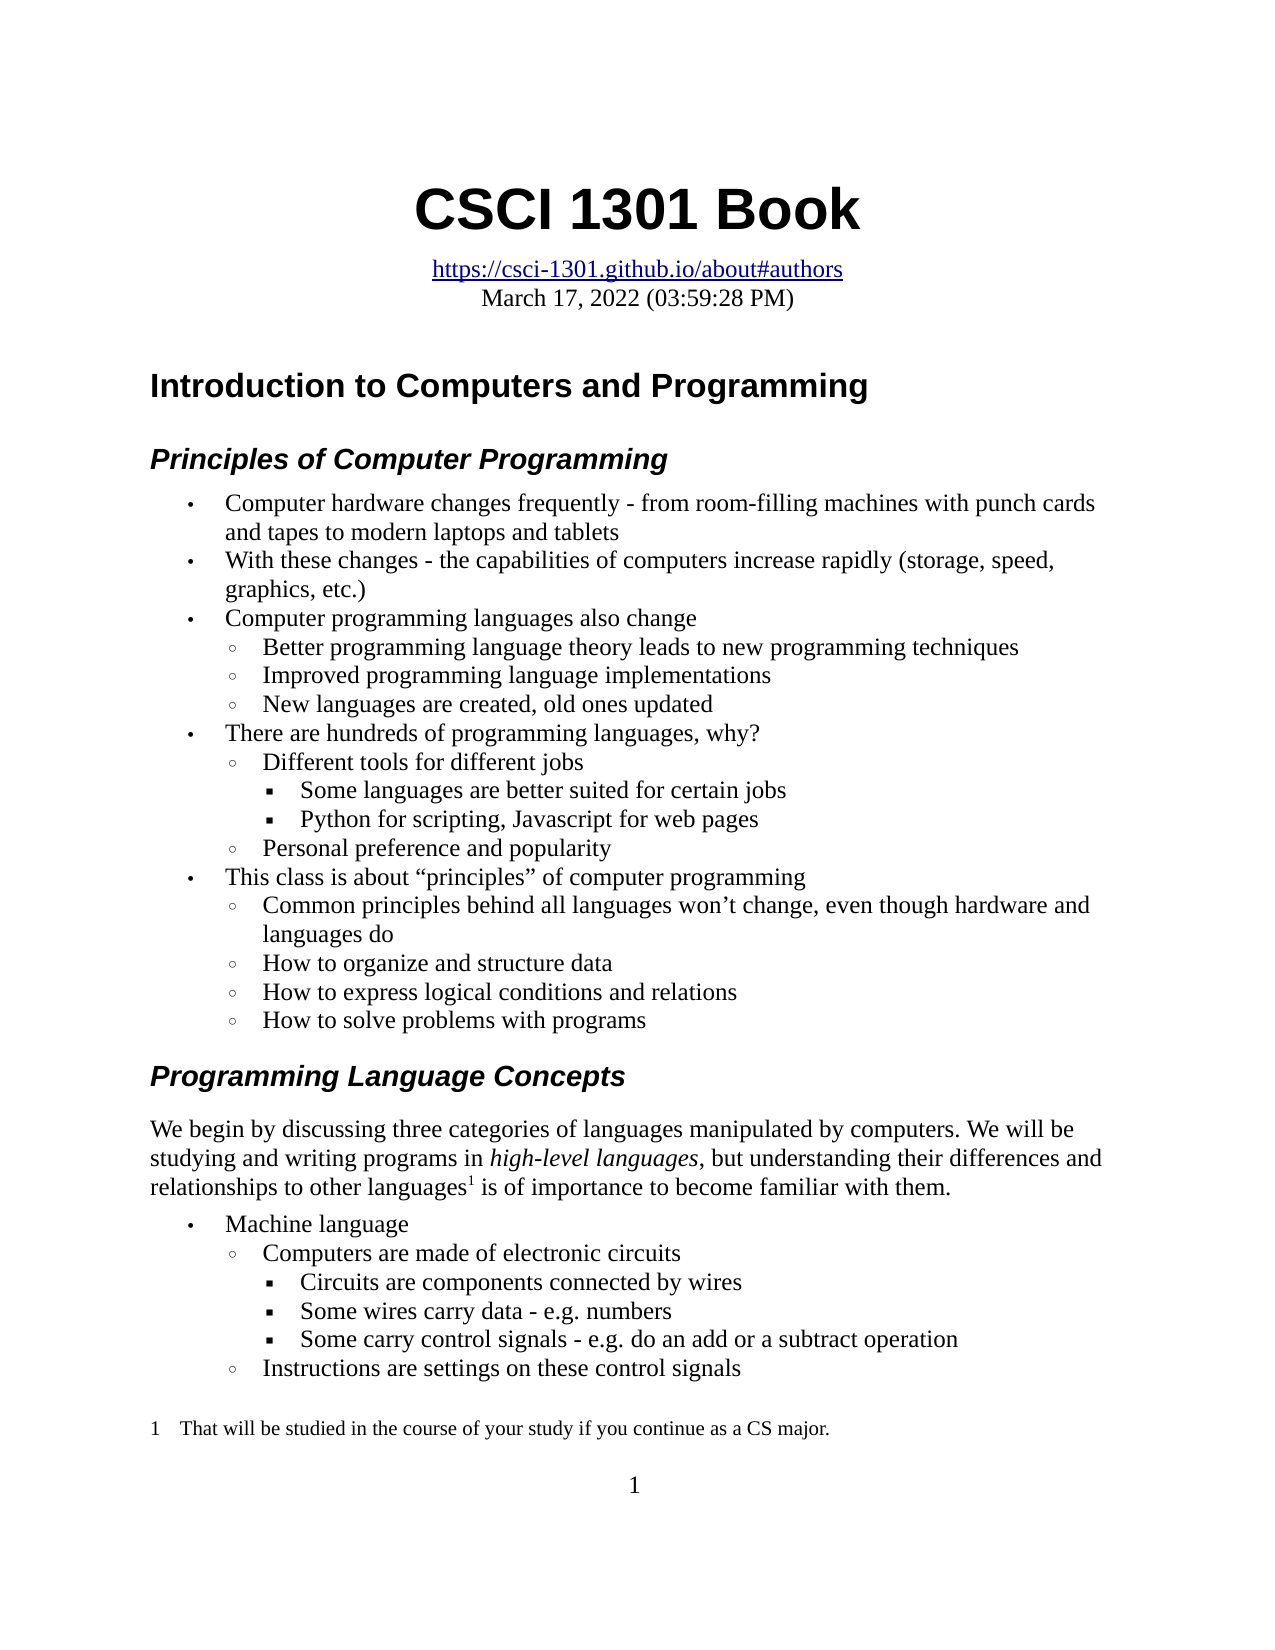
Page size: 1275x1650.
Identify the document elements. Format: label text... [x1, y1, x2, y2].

list Computer programming languages also change [187, 603, 1125, 632]
list Some wires carry data - e.g. numbers [262, 1296, 1125, 1324]
list Different tools for different jobs [225, 747, 1125, 776]
list Common principles behind all languages won’t change, even though hardware and languages do [225, 891, 1125, 948]
subtitle Introduction to Computers and Programming [150, 366, 1125, 404]
list This class is about “principles” of computer programming [187, 862, 1125, 891]
list Better programming language theory leads to new programming techniques [225, 632, 1125, 661]
subtitle Principles of Computer Programming [150, 442, 1125, 476]
list Machine language [187, 1209, 1125, 1238]
list There are hundreds of programming languages, why? [187, 718, 1125, 747]
subtitle Programming Language Concepts [150, 1059, 1125, 1093]
list Computer hardware changes frequently - from room-filling machines with punch cards and tapes to modern laptops and tablets [187, 488, 1125, 546]
text https://csci-1301.github.io/about#authors [150, 254, 1125, 283]
list Computers are made of electronic circuits [225, 1238, 1125, 1267]
list Some languages are better suited for certain jobs [262, 776, 1125, 804]
list Improved programming language implementations [225, 661, 1125, 689]
list How to solve problems with programs [225, 1006, 1125, 1034]
list With these changes - the capabilities of computers increase rapidly (storage, speed, graphics, etc.) [187, 546, 1125, 603]
list Personal preference and popularity [225, 833, 1125, 862]
text We begin by discussing three categories of languages manipulated by computers. We will be studying and writing programs in high-level languages, but understanding their differences and relationships to other languages is of importance to become familiar with them. [150, 1114, 1125, 1201]
list Circuits are components connected by wires [262, 1267, 1125, 1296]
list How to organize and structure data [225, 948, 1125, 977]
list Some carry control signals - e.g. do an add or a subtract operation [262, 1324, 1125, 1353]
text That will be studied in the course of your study if you continue as a CS major. [150, 1416, 1125, 1440]
list Instructions are settings on these control signals [225, 1353, 1125, 1382]
list New languages are created, old ones updated [225, 689, 1125, 718]
title CSCI 1301 Book [150, 175, 1125, 242]
list Python for scripting, Javascript for web pages [262, 804, 1125, 833]
text March 17, 2022 (03:59:28 PM) [150, 283, 1125, 312]
list How to express logical conditions and relations [225, 977, 1125, 1006]
